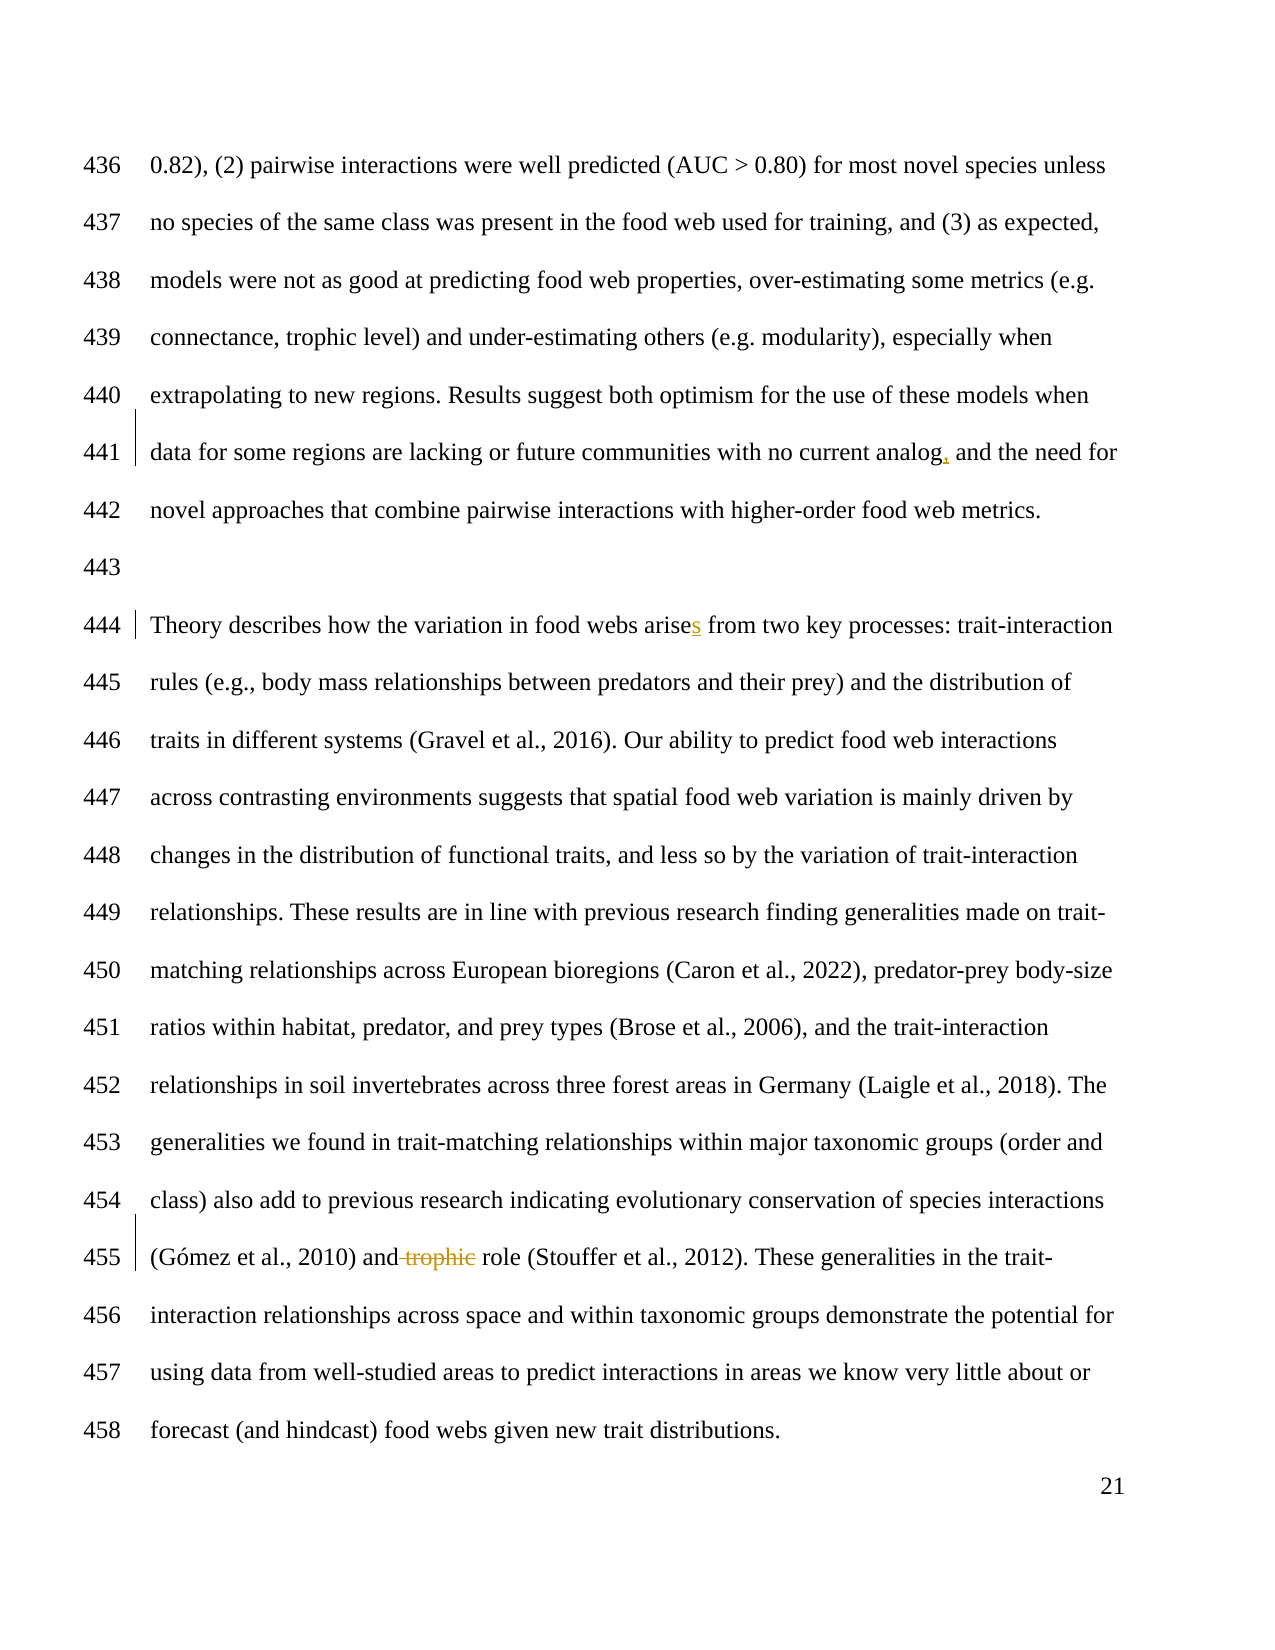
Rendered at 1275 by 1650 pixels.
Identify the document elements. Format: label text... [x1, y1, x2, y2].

text 0.82), (2) pairwise interactions were well predicted (AUC > 0.80) for most novel species unless no species of the same class was present in the food web used for training, and (3) as expected, models were not as good at predicting food web properties, over-estimating some metrics (e.g. connectance, trophic level) and under-estimating others (e.g. modularity), especially when extrapolating to new regions. Results suggest both optimism for the use of these models when data for some regions are lacking or future communities with no current analog, and the need for novel approaches that combine pairwise interactions with higher-order food web metrics. [150, 150, 1125, 524]
text Theory describes how the variation in food webs arises from two key processes: trait-interaction rules (e.g., body mass relationships between predators and their prey) and the distribution of traits in different systems (Gravel et al., 2016). Our ability to predict food web interactions across contrasting environments suggests that spatial food web variation is mainly driven by changes in the distribution of functional traits, and less so by the variation of trait-interaction relationships. These results are in line with previous research finding generalities made on trait-matching relationships across European bioregions (Caron et al., 2022), predator-prey body-size ratios within habitat, predator, and prey types (Brose et al., 2006), and the trait-interaction relationships in soil invertebrates across three forest areas in Germany (Laigle et al., 2018). The generalities we found in trait-matching relationships within major taxonomic groups (order and class) also add to previous research indicating evolutionary conservation of species interactions (Gómez et al., 2010) and role (Stouffer et al., 2012). These generalities in the trait-interaction relationships across space and within taxonomic groups demonstrate the potential for using data from well-studied areas to predict interactions in areas we know very little about or forecast (and hindcast) food webs given new trait distributions. [150, 610, 1125, 1444]
